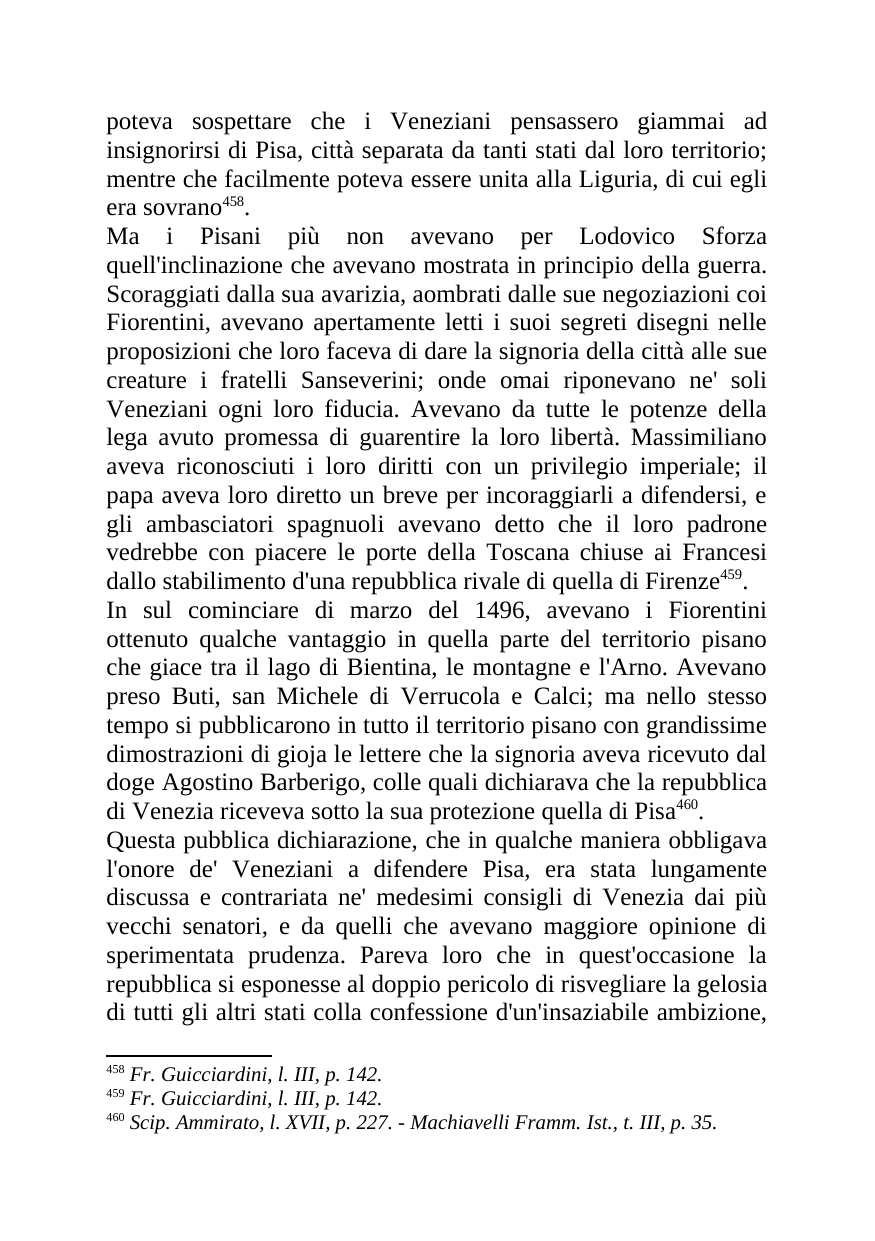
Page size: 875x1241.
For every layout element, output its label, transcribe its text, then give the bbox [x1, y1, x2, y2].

text Scip. Ammirato, l. XVII, p. 227. - Machiavelli Framm. Ist., t. III, p. 35. [106, 1110, 768, 1134]
text Fr. Guicciardini, l. III, p. 142. [106, 1086, 768, 1110]
text Fr. Guicciardini, l. III, p. 142. [106, 1062, 768, 1086]
text Questa pubblica dichiarazione, che in qualche maniera obbligava l'onore de' Veneziani a difendere Pisa, era stata lungamente discussa e contrariata ne' medesimi consigli di Venezia dai più vecchi senatori, e da quelli che avevano maggiore opinione di sperimentata prudenza. Pareva loro che in quest'occasione la repubblica si esponesse al doppio pericolo di risvegliare la gelosia di tutti gli altri stati colla confessione d'un'insaziabile ambizione, [106, 825, 768, 1026]
text poteva sospettare che i Veneziani pensassero giammai ad insignorirsi di Pisa, città separata da tanti stati dal loro territorio; mentre che facilmente poteva essere unita alla Liguria, di cui egli era sovrano. [106, 106, 768, 221]
text Ma i Pisani più non avevano per Lodovico Sforza quell'inclinazione che avevano mostrata in principio della guerra. Scoraggiati dalla sua avarizia, aombrati dalle sue negoziazioni coi Fiorentini, avevano apertamente letti i suoi segreti disegni nelle proposizioni che loro faceva di dare la signoria della città alle sue creature i fratelli Sanseverini; onde omai riponevano ne' soli Veneziani ogni loro fiducia. Avevano da tutte le potenze della lega avuto promessa di guarentire la loro libertà. Massimiliano aveva riconosciuti i loro diritti con un privilegio imperiale; il papa aveva loro diretto un breve per incoraggiarli a difendersi, e gli ambasciatori spagnuoli avevano detto che il loro padrone vedrebbe con piacere le porte della Toscana chiuse ai Francesi dallo stabilimento d'una repubblica rivale di quella di Firenze. [106, 221, 768, 595]
text In sul cominciare di marzo del 1496, avevano i Fiorentini ottenuto qualche vantaggio in quella parte del territorio pisano che giace tra il lago di Bientina, le montagne e l'Arno. Avevano preso Buti, san Michele di Verrucola e Calci; ma nello stesso tempo si pubblicarono in tutto il territorio pisano con grandissime dimostrazioni di gioja le lettere che la signoria aveva ricevuto dal doge Agostino Barberigo, colle quali dichiarava che la repubblica di Venezia riceveva sotto la sua protezione quella di Pisa. [106, 595, 768, 825]
